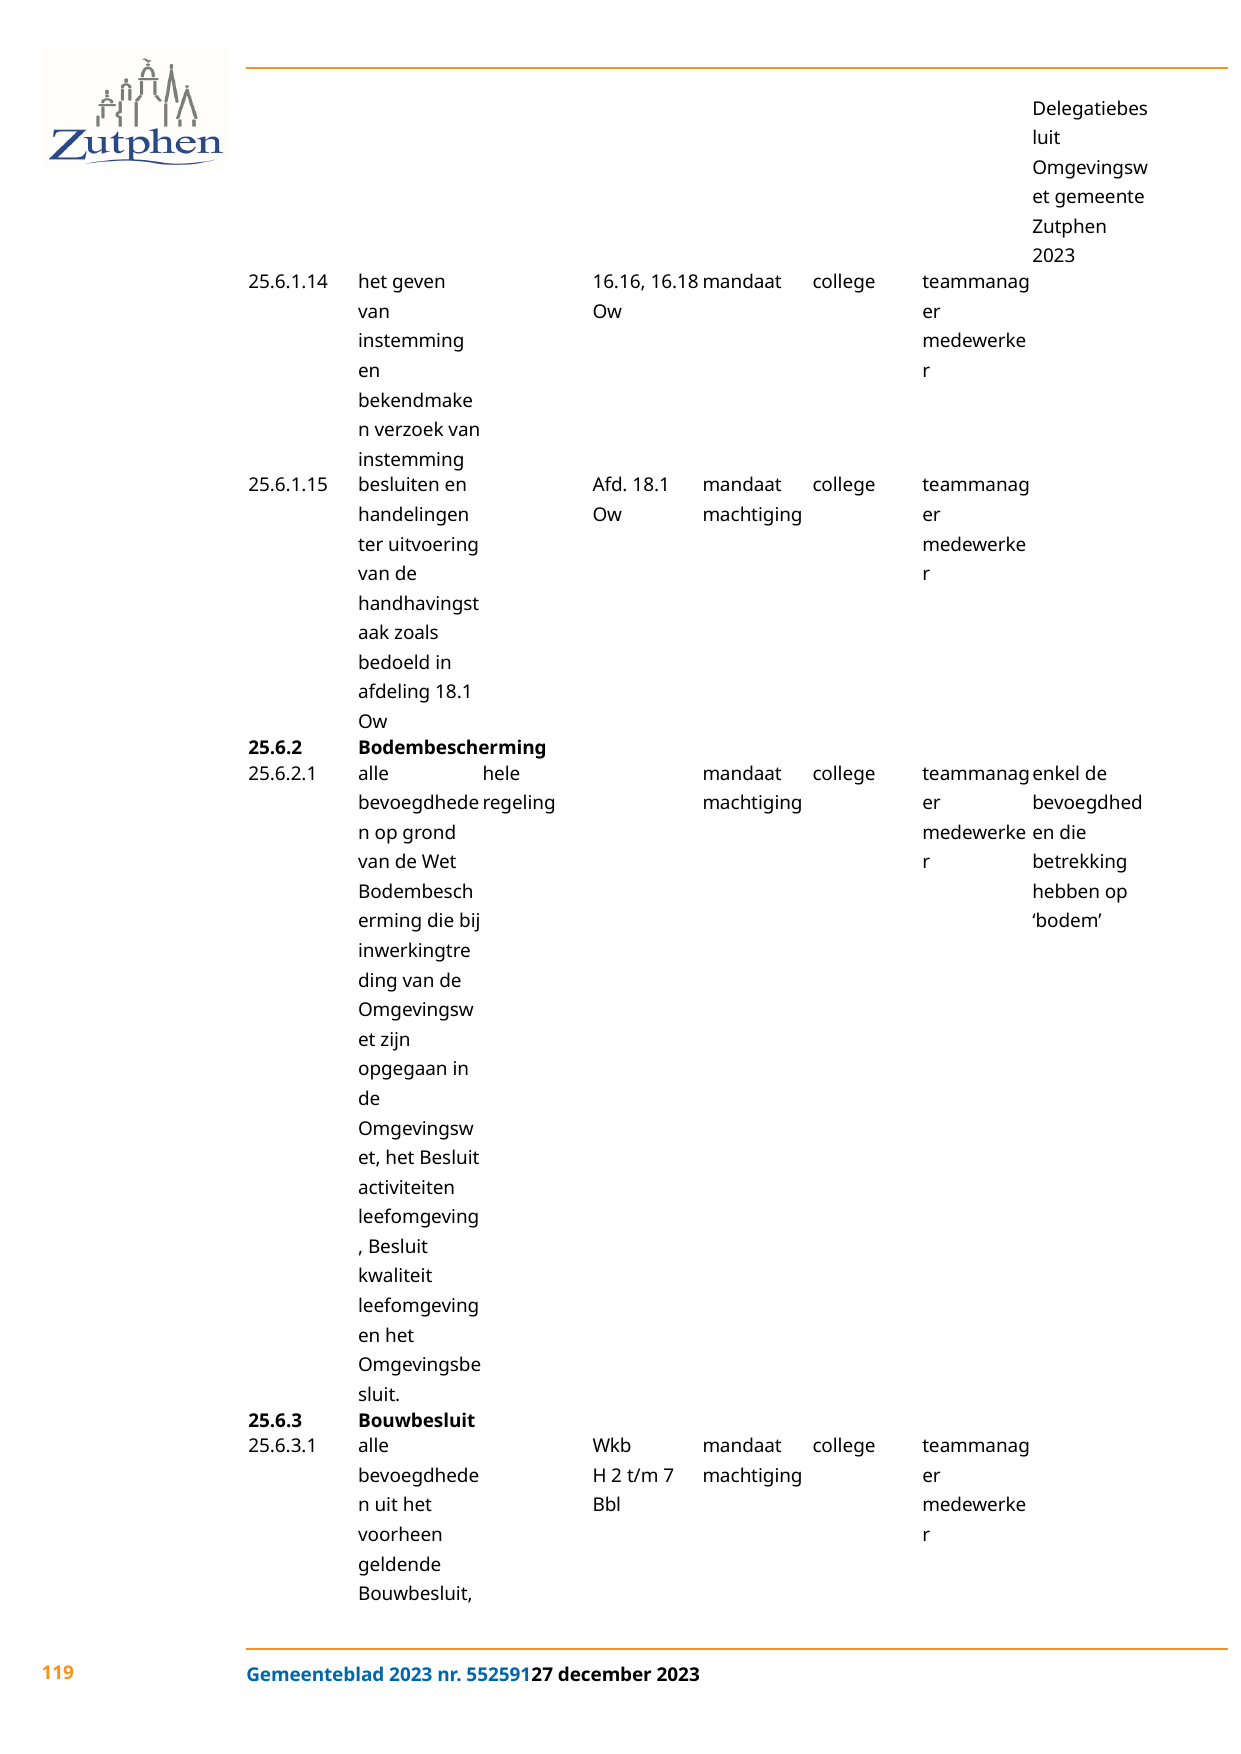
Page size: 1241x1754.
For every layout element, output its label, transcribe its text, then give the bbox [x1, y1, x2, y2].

table_cell 25.6.1.14 [248, 269, 358, 472]
table_cell besluiten en handelingen ter uitvoering van de handhavingstaak zoals bedoeld in afdeling 18.1 Ow [358, 472, 482, 734]
table_cell teammanager medewerker [922, 760, 1032, 1407]
table_cell 25.6.1.15 [248, 472, 358, 734]
table_cell teammanager medewerker [922, 269, 1032, 472]
table_cell teammanager medewerker [922, 472, 1032, 734]
table_cell Delegatiebesluit Omgevingswet gemeente Zutphen 2023 [1032, 95, 1152, 268]
table_cell college [812, 760, 922, 1407]
table_cell [482, 269, 592, 472]
table_cell [812, 95, 922, 268]
table_cell Afd. 18.1 Ow [592, 472, 702, 734]
table_cell 25.6.2.1 [248, 760, 358, 1407]
table_cell [592, 760, 702, 1407]
table_cell [1032, 269, 1152, 472]
table_cell teammanager medewerker [922, 1433, 1032, 1606]
table_cell hele regeling [482, 760, 592, 1407]
table_cell [922, 95, 1032, 268]
table_cell [482, 95, 592, 268]
table_cell mandaat [702, 269, 812, 472]
table_cell 25.6.2 [248, 734, 358, 760]
table_cell college [812, 472, 922, 734]
table_cell [482, 472, 592, 734]
table_cell enkel de bevoegdheden die betrekking hebben op ‘bodem’ [1032, 760, 1152, 1407]
table_cell 16.16, 16.18 Ow [592, 269, 702, 472]
table_cell het geven van instemming en bekendmaken verzoek van instemming [358, 269, 482, 472]
table_cell college [812, 1433, 922, 1606]
table_cell mandaat machtiging [702, 760, 812, 1407]
table_cell mandaat machtiging [702, 472, 812, 734]
table_cell mandaat machtiging [702, 1433, 812, 1606]
table_cell Bodembescherming [358, 734, 1152, 760]
table_cell [592, 95, 702, 268]
table_cell 25.6.3.1 [248, 1433, 358, 1606]
table_cell [248, 95, 358, 268]
table_cell Bouwbesluit [358, 1407, 1152, 1432]
table_cell [482, 1433, 592, 1606]
table_cell Wkb H 2 t/m 7 Bbl [592, 1433, 702, 1606]
table_cell alle bevoegdheden uit het voorheen geldende Bouwbesluit, [358, 1433, 482, 1606]
table_cell [1032, 1433, 1152, 1606]
table_cell [702, 95, 812, 268]
table_cell [1032, 472, 1152, 734]
table_cell college [812, 269, 922, 472]
table_cell [358, 95, 482, 268]
table_cell alle bevoegdheden op grond van de Wet Bodembescherming die bij inwerkingtreding van de Omgevingswet zijn opgegaan in de Omgevingswet, het Besluit activiteiten leefomgeving, Besluit kwaliteit leefomgeving en het Omgevingsbesluit. [358, 760, 482, 1407]
picture [41, 47, 231, 172]
table_cell 25.6.3 [248, 1407, 358, 1432]
